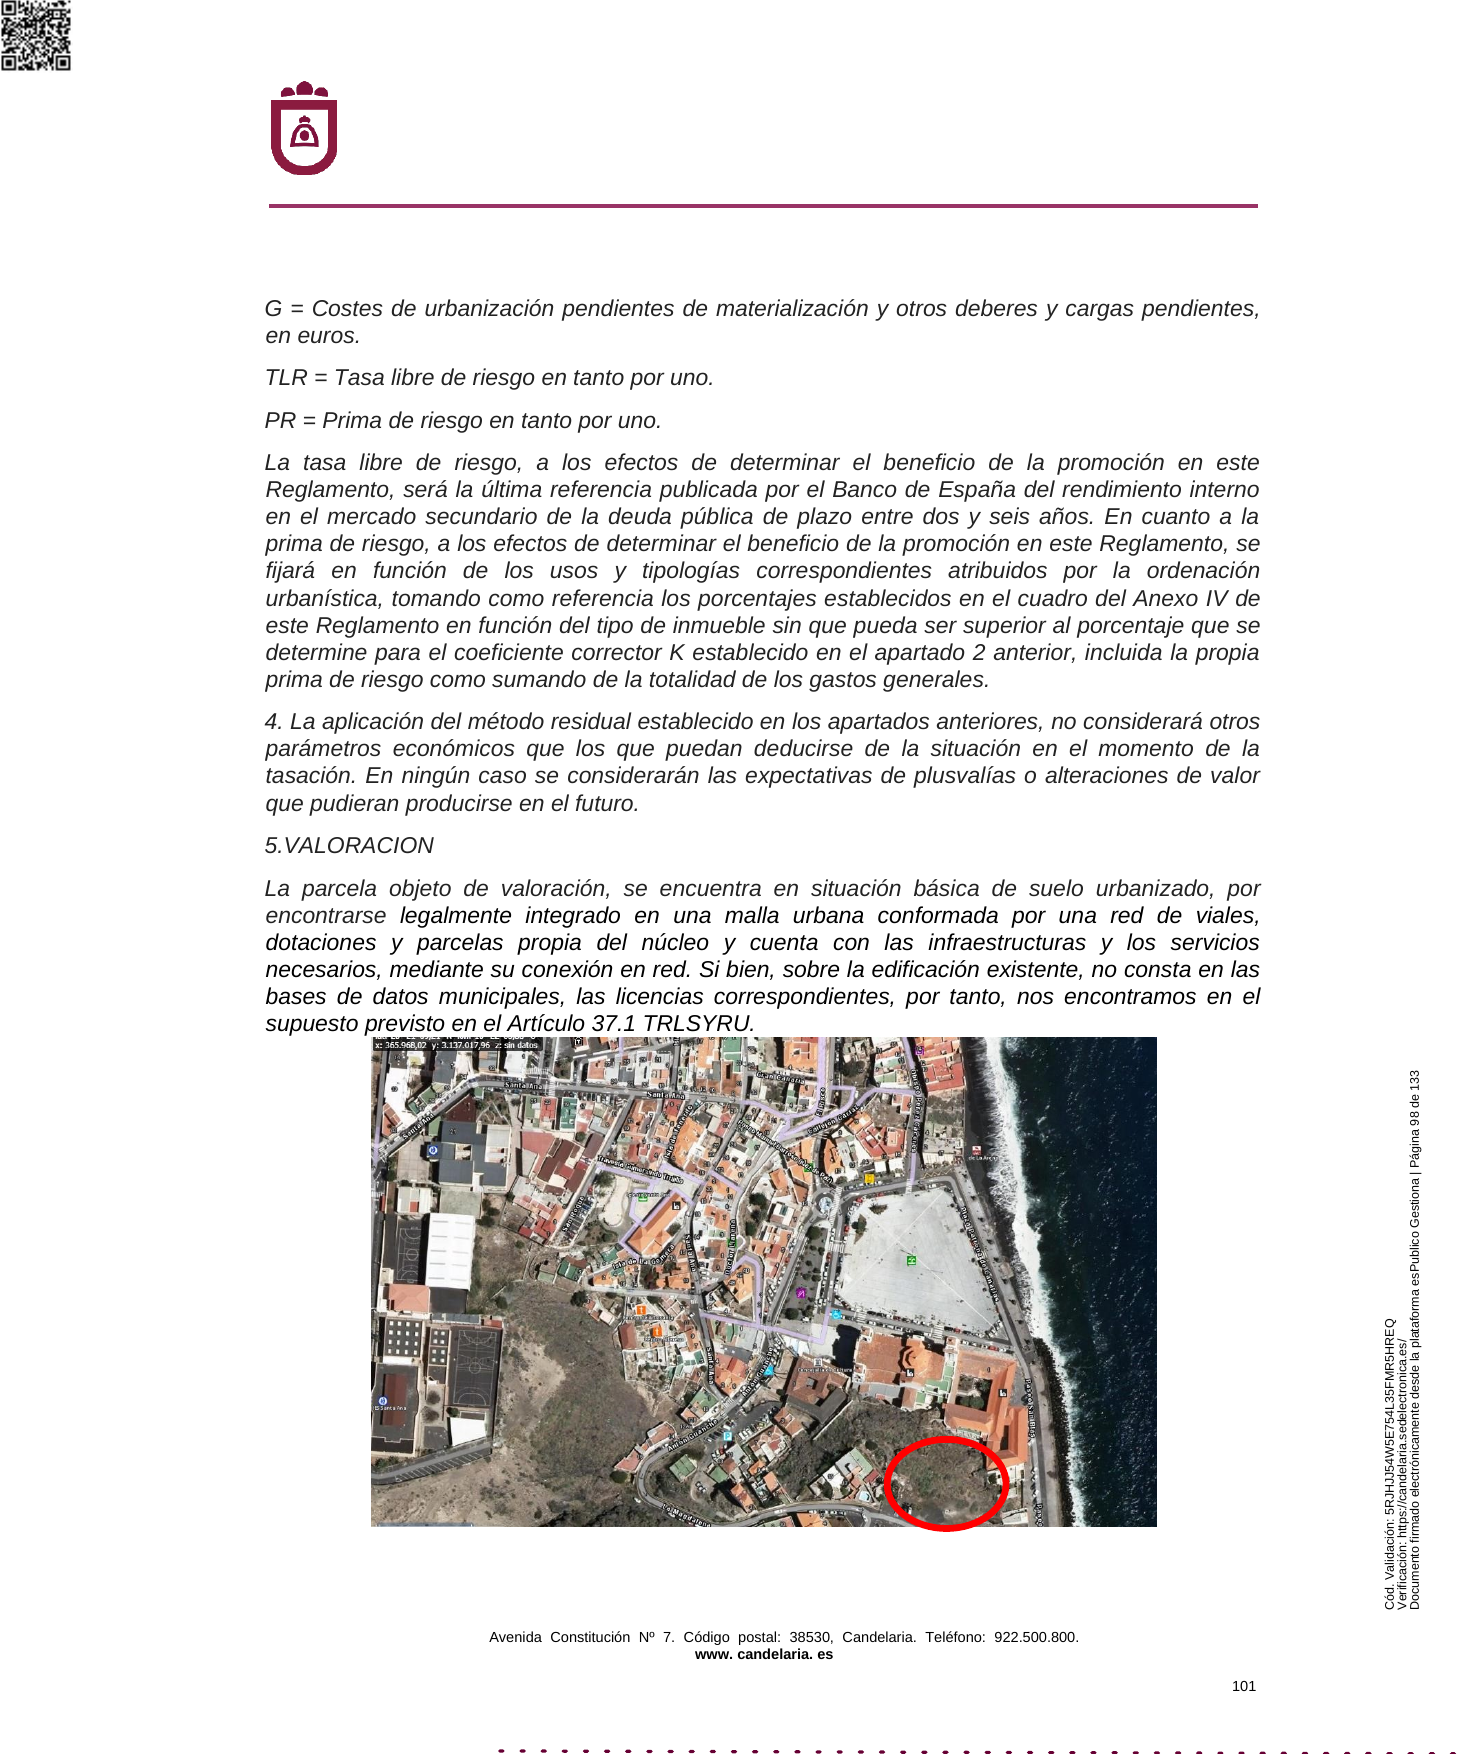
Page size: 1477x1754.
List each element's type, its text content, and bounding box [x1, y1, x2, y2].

text G = Costes de urbanización pendientes de materialización y otros deberes y cargas pendientes, en euros. [264, 294, 1263, 348]
text TLR = Tasa libre de riesgo en tanto por uno. [264, 364, 1263, 390]
text 4. La aplicación del método residual establecido en los apartados anteriores, no considerará otros parámetros económicos que los que puedan deducirse de la situación en el momento de la tasación. En ningún caso se considerarán las expectativas de plusvalías o alteraciones de valor que pudieran producirse en el futuro. [264, 708, 1263, 816]
text La parcela objeto de valoración, se encuentra en situación básica de suelo urbanizado, por encontrarse legalmente integrado en una malla urbana conformada por una red de viales, dotaciones y parcelas propia del núcleo y cuenta con las infraestructuras y los servicios necesarios, mediante su conexión en red. Si bien, sobre la edificación existente, no consta en las bases de datos municipales, las licencias correspondientes, por tanto, nos encontramos en el supuesto previsto en el Artículo 37.1 TRLSYRU. [264, 874, 1263, 1036]
text PR = Prima de riesgo en tanto por uno. [264, 407, 1263, 433]
text 5.VALORACION [264, 832, 1263, 858]
text La tasa libre de riesgo, a los efectos de determinar el beneficio de la promoción en este Reglamento, será la última referencia publicada por el Banco de España del rendimiento interno en el mercado secundario de la deuda pública de plazo entre dos y seis años. En cuanto a la prima de riesgo, a los efectos de determinar el beneficio de la promoción en este Reglamento, se fijará en función de los usos y tipologías correspondientes atribuidos por la ordenación urbanística, tomando como referencia los porcentajes establecidos en el cuadro del Anexo IV de este Reglamento en función del tipo de inmueble sin que pueda ser superior al porcentaje que se determine para el coeficiente corrector K establecido en el apartado 2 anterior, incluida la propia prima de riesgo como sumando de la totalidad de los gastos generales. [264, 449, 1263, 692]
